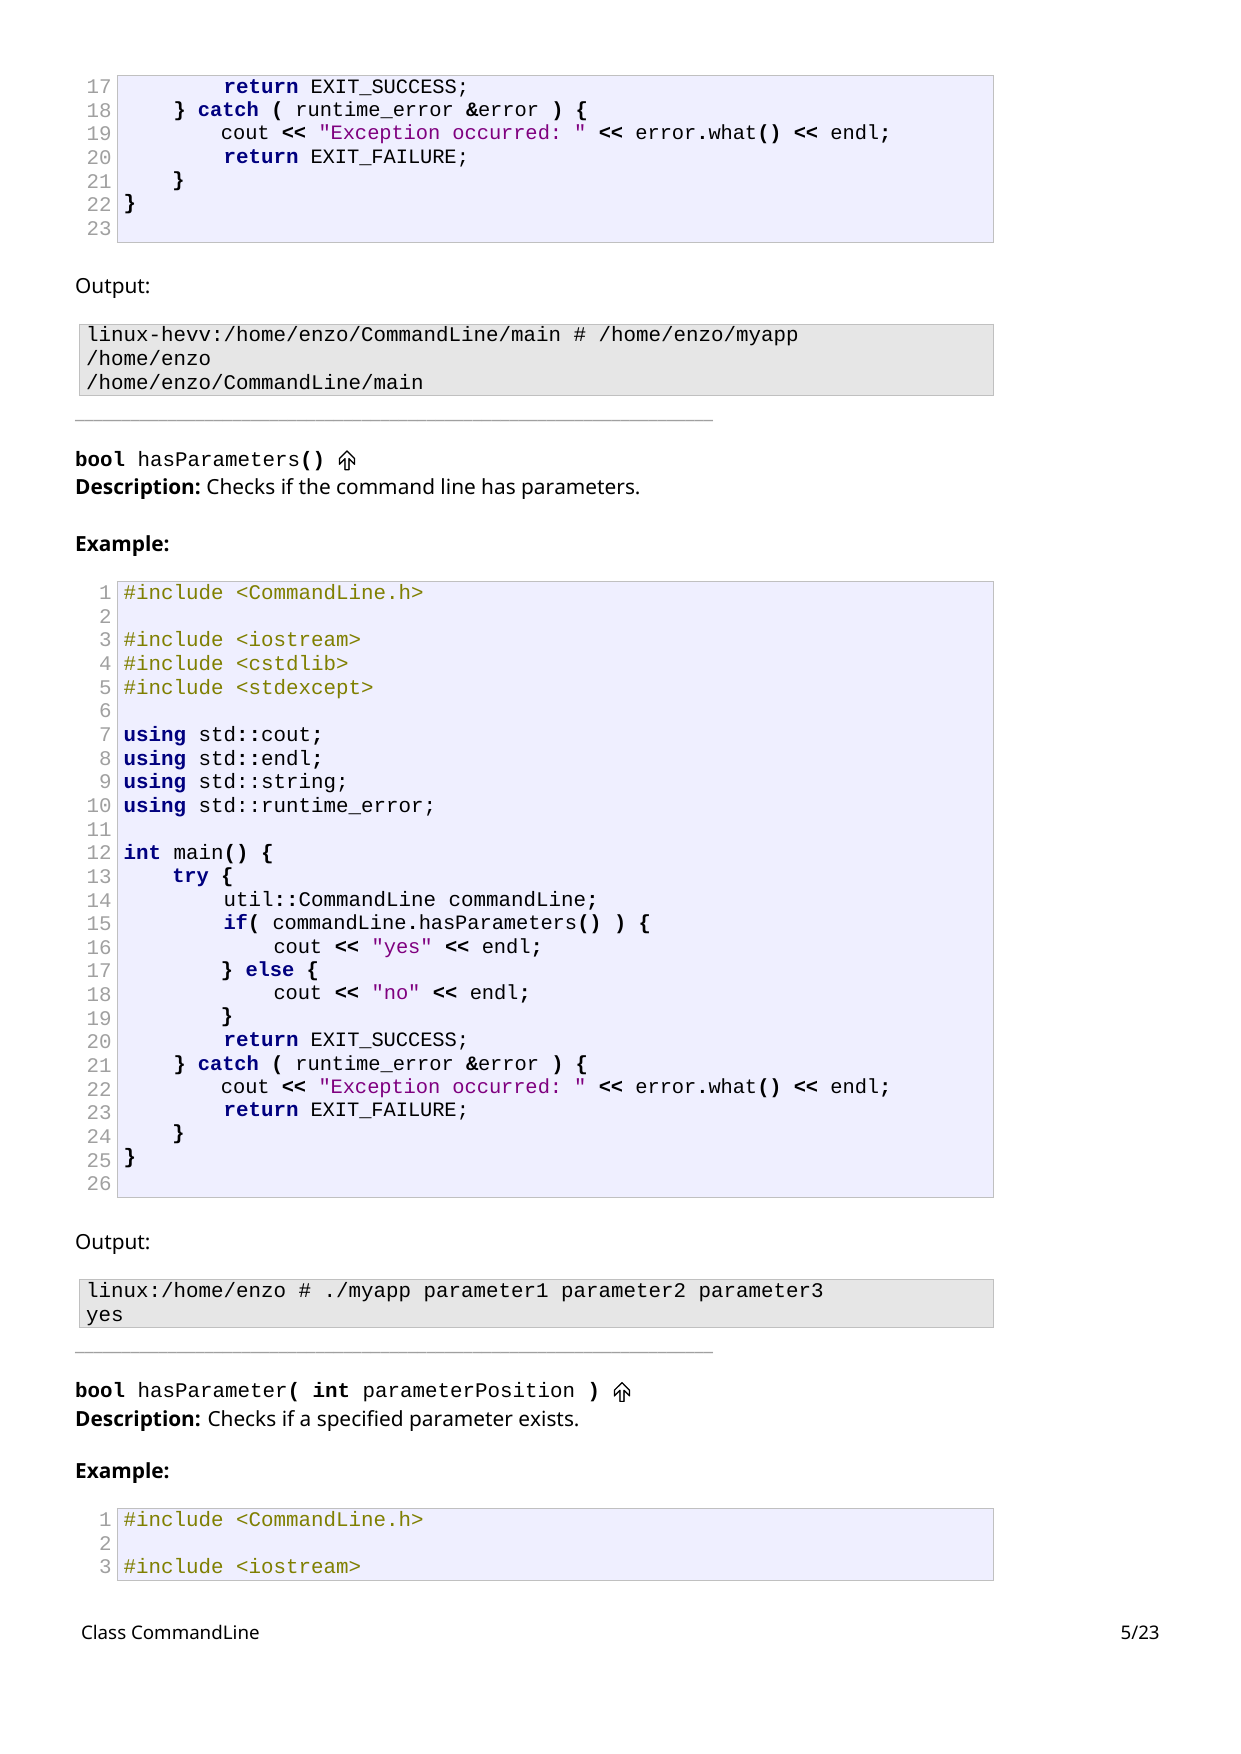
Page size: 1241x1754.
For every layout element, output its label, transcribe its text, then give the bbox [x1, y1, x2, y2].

table_header #include <CommandLine.h> #include <iostream> [118, 1509, 993, 1580]
text Output: [75, 271, 1165, 300]
table_header 1 2 3 4 5 6 7 8 9 10 11 12 13 14 15 16 17 18 19 20 21 22 23 24 25 26 [80, 581, 117, 1197]
text Output: [75, 1227, 1165, 1255]
table_header #include <CommandLine.h> #include <iostream> #include <cstdlib> #include <stdexcept> using std::cout; using std::endl; using std::string; using std::runtime_error; int main() { try { util::CommandLine commandLine; if( commandLine.hasParameters() ) { cout << "yes" << endl; } else { cout << "no" << endl; } return EXIT_SUCCESS; } catch ( runtime_error &error ) { cout << "Exception occurred: " << error.what() << endl; return EXIT_FAILURE; } } [118, 582, 993, 1197]
text _____________________________________________________________________ [75, 396, 1165, 425]
table_header 1 2 3 [80, 1508, 117, 1580]
text Description: Checks if the command line has parameters. [75, 472, 1165, 501]
text bool hasParameter( int parameterPosition )  [75, 1357, 1165, 1404]
text bool hasParameters()  [75, 425, 1165, 472]
text Example: [75, 529, 1165, 557]
table_header return EXIT_SUCCESS; } catch ( runtime_error &error ) { cout << "Exception occurred: " << error.what() << endl; return EXIT_FAILURE; } } [118, 76, 993, 242]
text Example: [75, 1456, 1165, 1484]
text Description: Checks if a specified parameter exists. [75, 1404, 1165, 1432]
text _____________________________________________________________________ [75, 1328, 1165, 1357]
table_header 17 18 19 20 21 22 23 [80, 75, 117, 242]
table_header linux-hevv:/home/enzo/CommandLine/main # /home/enzo/myapp /home/enzo /home/enzo/CommandLine/main [80, 325, 993, 395]
table_header linux:/home/enzo # ./myapp parameter1 parameter2 parameter3 yes [80, 1280, 993, 1327]
